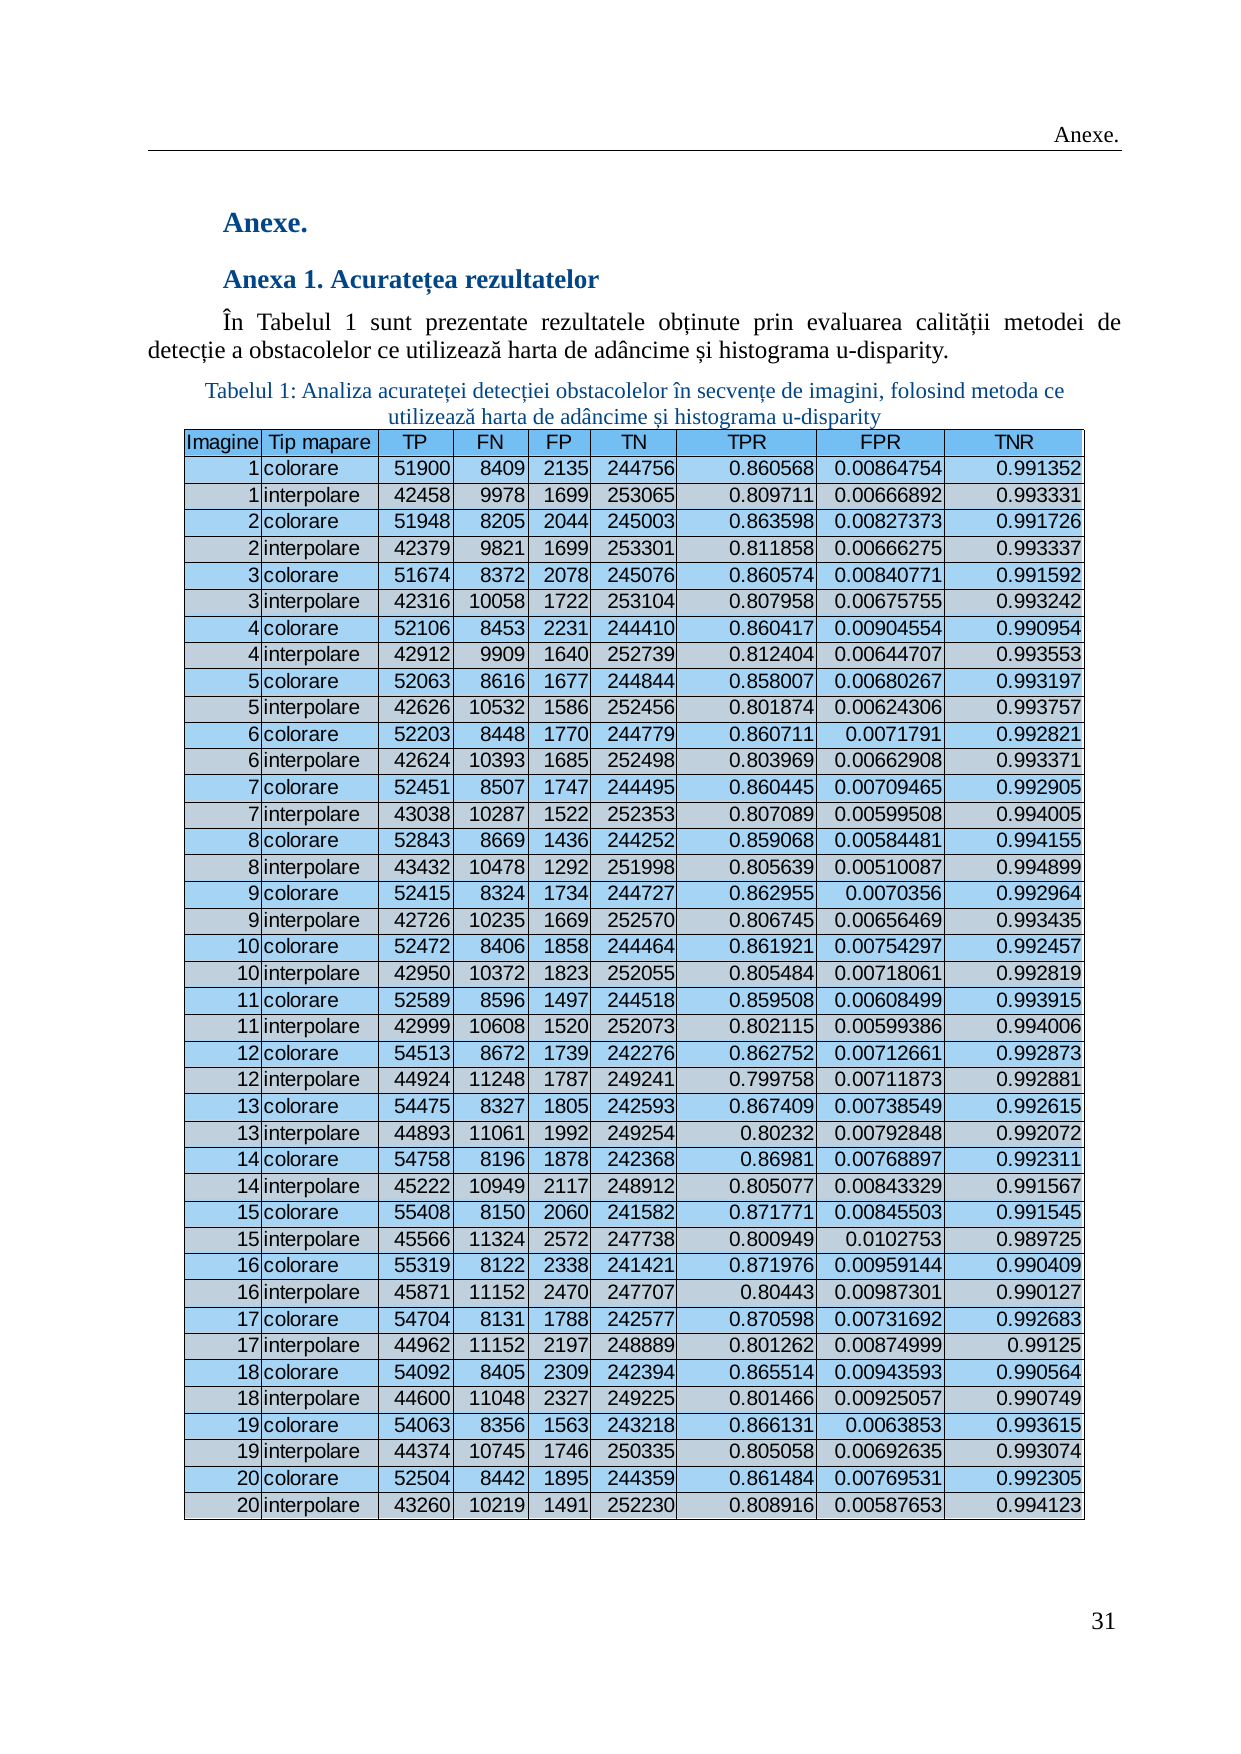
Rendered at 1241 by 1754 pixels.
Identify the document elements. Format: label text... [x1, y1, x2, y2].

subtitle Anexe. [148, 205, 1122, 238]
text În Tabelul 1 sunt prezentate rezultatele obținute prin evaluarea calității metodei de detecție a obstacolelor ce utilizează harta de adâncime și histograma u-disparity. [148, 307, 1122, 364]
subtitle Acuratețea rezultatelor [223, 263, 1122, 294]
text Tabelul 1: Analiza acurateței detecției obstacolelor în secvențe de imagini, folosind metoda ce utilizează harta de adâncime și histograma u-disparity [184, 377, 1086, 1523]
